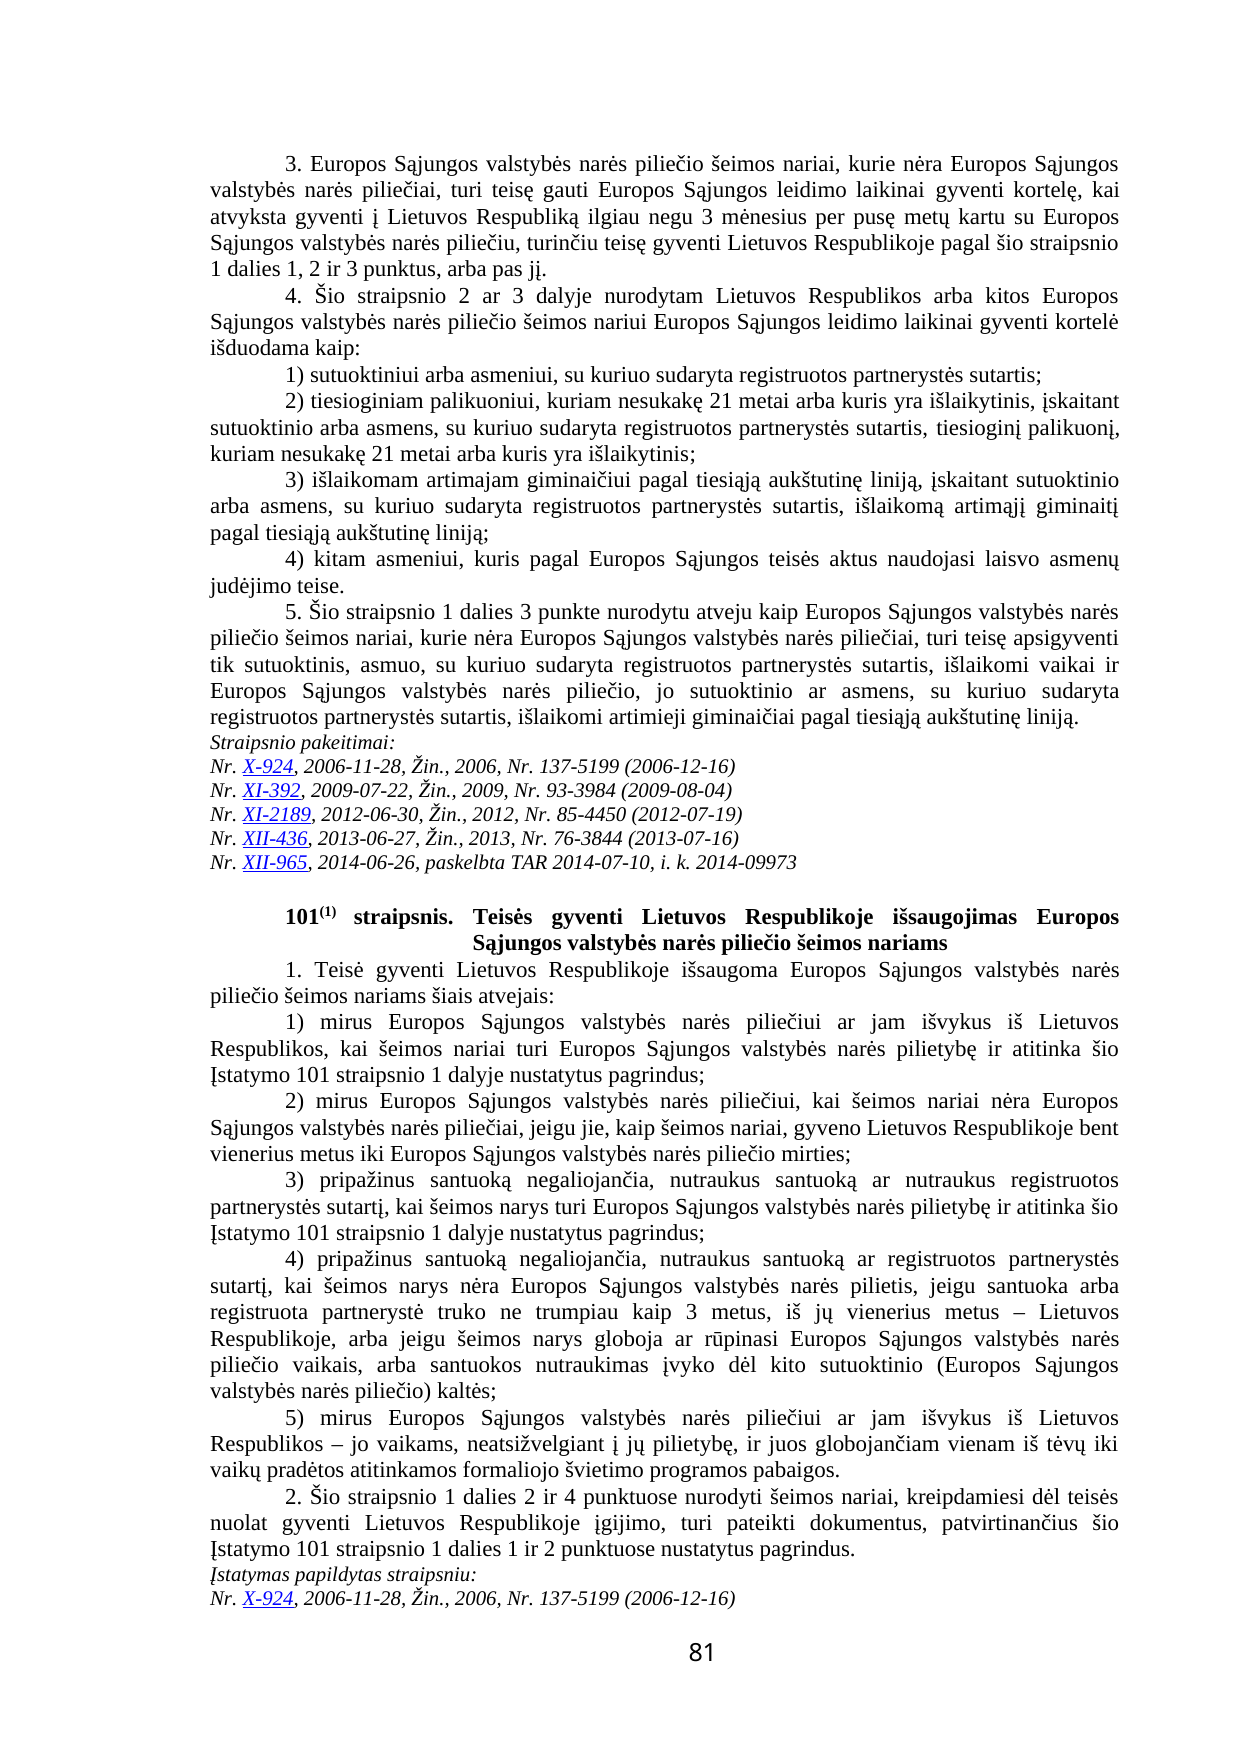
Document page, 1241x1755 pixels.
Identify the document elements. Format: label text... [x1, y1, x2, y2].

text 4. Šio straipsnio 2 ar 3 dalyje nurodytam Lietuvos Respublikos arba kitos Europos Sąjungos valstybės narės piliečio šeimos nariui Europos Sąjungos leidimo laikinai gyventi kortelė išduodama kaip: [210, 282, 1120, 361]
text Nr. XII-436, 2013-06-27, Žin., 2013, Nr. 76-3844 (2013-07-16) [210, 826, 1120, 850]
text Nr. XI-2189, 2012-06-30, Žin., 2012, Nr. 85-4450 (2012-07-19) [210, 802, 1120, 826]
text Nr. XI-392, 2009-07-22, Žin., 2009, Nr. 93-3984 (2009-08-04) [210, 778, 1120, 802]
text Nr. X-924, 2006-11-28, Žin., 2006, Nr. 137-5199 (2006-12-16) [210, 1586, 1120, 1610]
text 2) mirus Europos Sąjungos valstybės narės piliečiui, kai šeimos nariai nėra Europos Sąjungos valstybės narės piliečiai, jeigu jie, kaip šeimos nariai, gyveno Lietuvos Respublikoje bent vienerius metus iki Europos Sąjungos valstybės narės piliečio mirties; [210, 1087, 1120, 1166]
text 2. Šio straipsnio 1 dalies 2 ir 4 punktuose nurodyti šeimos nariai, kreipdamiesi dėl teisės nuolat gyventi Lietuvos Respublikoje įgijimo, turi pateikti dokumentus, patvirtinančius šio Įstatymo 101 straipsnio 1 dalies 1 ir 2 punktuose nustatytus pagrindus. [210, 1483, 1120, 1562]
text 1) sutuoktiniui arba asmeniui, su kuriuo sudaryta registruotos partnerystės sutartis; [210, 361, 1120, 387]
text Įstatymas papildytas straipsniu: [210, 1562, 1120, 1586]
text 3) pripažinus santuoką negaliojančia, nutraukus santuoką ar nutraukus registruotos partnerystės sutartį, kai šeimos narys turi Europos Sąjungos valstybės narės pilietybę ir atitinka šio Įstatymo 101 straipsnio 1 dalyje nustatytus pagrindus; [210, 1166, 1120, 1246]
text Straipsnio pakeitimai: [210, 730, 1120, 754]
text 2) tiesioginiam palikuoniui, kuriam nesukakę 21 metai arba kuris yra išlaikytinis, įskaitant sutuoktinio arba asmens, su kuriuo sudaryta registruotos partnerystės sutartis, tiesioginį palikuonį, kuriam nesukakę 21 metai arba kuris yra išlaikytinis; [210, 387, 1120, 466]
text 5. Šio straipsnio 1 dalies 3 punkte nurodytu atveju kaip Europos Sąjungos valstybės narės piliečio šeimos nariai, kurie nėra Europos Sąjungos valstybės narės piliečiai, turi teisę apsigyventi tik sutuoktinis, asmuo, su kuriuo sudaryta registruotos partnerystės sutartis, išlaikomi vaikai ir Europos Sąjungos valstybės narės piliečio, jo sutuoktinio ar asmens, su kuriuo sudaryta registruotos partnerystės sutartis, išlaikomi artimieji giminaičiai pagal tiesiąją aukštutinę liniją. [210, 598, 1120, 730]
text Nr. X-924, 2006-11-28, Žin., 2006, Nr. 137-5199 (2006-12-16) [210, 754, 1120, 778]
text 4) pripažinus santuoką negaliojančia, nutraukus santuoką ar registruotos partnerystės sutartį, kai šeimos narys nėra Europos Sąjungos valstybės narės pilietis, jeigu santuoka arba registruota partnerystė truko ne trumpiau kaip 3 metus, iš jų vienerius metus – Lietuvos Respublikoje, arba jeigu šeimos narys globoja ar rūpinasi Europos Sąjungos valstybės narės piliečio vaikais, arba santuokos nutraukimas įvyko dėl kito sutuoktinio (Europos Sąjungos valstybės narės piliečio) kaltės; [210, 1246, 1120, 1404]
text 3. Europos Sąjungos valstybės narės piliečio šeimos nariai, kurie nėra Europos Sąjungos valstybės narės piliečiai, turi teisę gauti Europos Sąjungos leidimo laikinai gyventi kortelę, kai atvyksta gyventi į Lietuvos Respubliką ilgiau negu 3 mėnesius per pusę metų kartu su Europos Sąjungos valstybės narės piliečiu, turinčiu teisę gyventi Lietuvos Respublikoje pagal šio straipsnio 1 dalies 1, 2 ir 3 punktus, arba pas jį. [210, 150, 1120, 282]
text 5) mirus Europos Sąjungos valstybės narės piliečiui ar jam išvykus iš Lietuvos Respublikos – jo vaikams, neatsižvelgiant į jų pilietybę, ir juos globojančiam vienam iš tėvų iki vaikų pradėtos atitinkamos formaliojo švietimo programos pabaigos. [210, 1404, 1120, 1483]
text 101(1) straipsnis. Teisės gyventi Lietuvos Respublikoje išsaugojimas Europos Sąjungos valstybės narės piliečio šeimos nariams [285, 903, 1120, 956]
text Nr. XII-965, 2014-06-26, paskelbta TAR 2014-07-10, i. k. 2014-09973 [210, 850, 1120, 874]
text 1. Teisė gyventi Lietuvos Respublikoje išsaugoma Europos Sąjungos valstybės narės piliečio šeimos nariams šiais atvejais: [210, 956, 1120, 1008]
text 4) kitam asmeniui, kuris pagal Europos Sąjungos teisės aktus naudojasi laisvo asmenų judėjimo teise. [210, 545, 1120, 598]
text 3) išlaikomam artimajam giminaičiui pagal tiesiąją aukštutinę liniją, įskaitant sutuoktinio arba asmens, su kuriuo sudaryta registruotos partnerystės sutartis, išlaikomą artimąjį giminaitį pagal tiesiąją aukštutinę liniją; [210, 466, 1120, 545]
text 1) mirus Europos Sąjungos valstybės narės piliečiui ar jam išvykus iš Lietuvos Respublikos, kai šeimos nariai turi Europos Sąjungos valstybės narės pilietybę ir atitinka šio Įstatymo 101 straipsnio 1 dalyje nustatytus pagrindus; [210, 1008, 1120, 1087]
